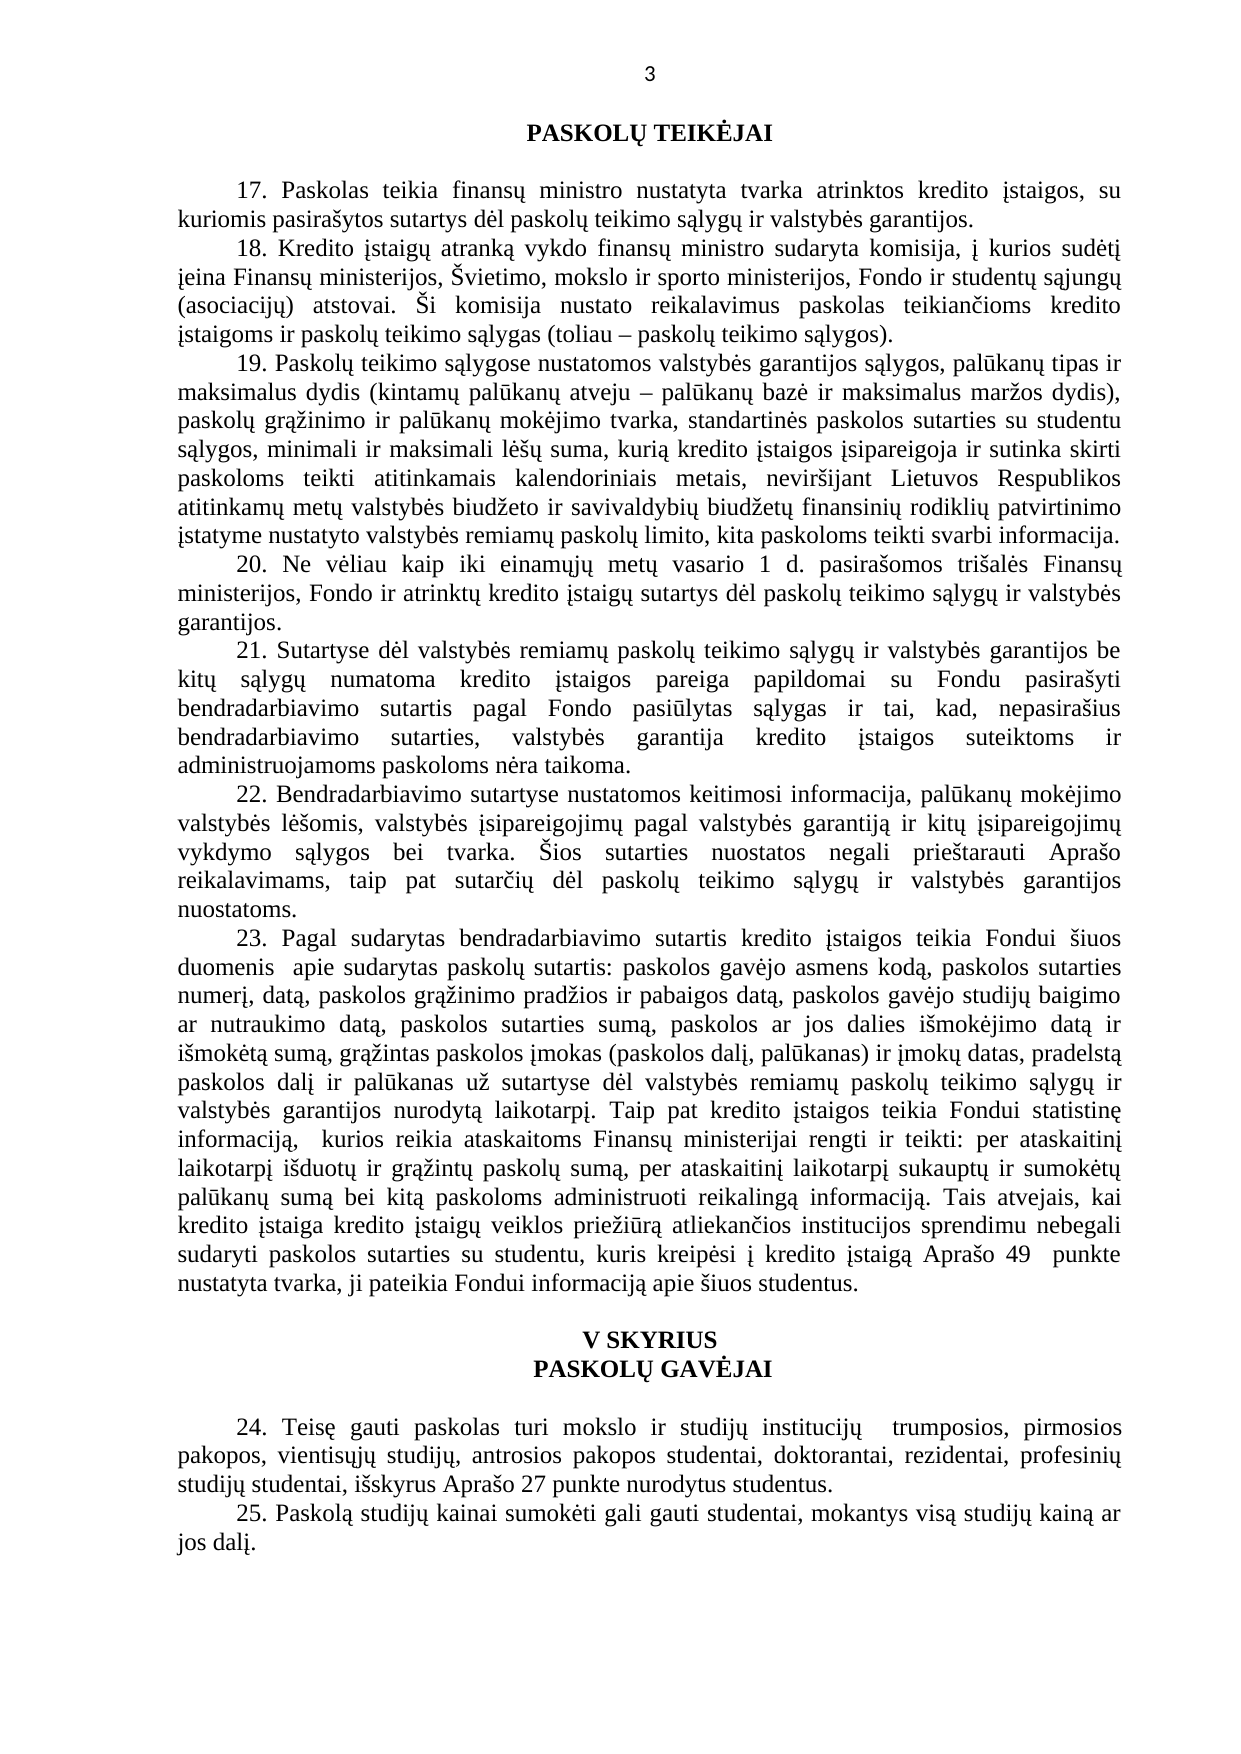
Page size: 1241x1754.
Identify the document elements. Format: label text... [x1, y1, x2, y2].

text PASKOLŲ GAVĖJAI [177, 1354, 1122, 1383]
text V SKYRIUS [177, 1326, 1122, 1354]
text 20. Ne vėliau kaip iki einamųjų metų vasario 1 d. pasirašomos trišalės Finansų ministerijos, Fondo ir atrinktų kredito įstaigų sutartys dėl paskolų teikimo sąlygų ir valstybės garantijos. [177, 549, 1122, 636]
text 21. Sutartyse dėl valstybės remiamų paskolų teikimo sąlygų ir valstybės garantijos be kitų sąlygų numatoma kredito įstaigos pareiga papildomai su Fondu pasirašyti bendradarbiavimo sutartis pagal Fondo pasiūlytas sąlygas ir tai, kad, nepasirašius bendradarbiavimo sutarties, valstybės garantija kredito įstaigos suteiktoms ir administruojamoms paskoloms nėra taikoma. [177, 636, 1122, 779]
text 17. Paskolas teikia finansų ministro nustatyta tvarka atrinktos kredito įstaigos, su kuriomis pasirašytos sutartys dėl paskolų teikimo sąlygų ir valstybės garantijos. [177, 176, 1122, 233]
text 25. Paskolą studijų kainai sumokėti gali gauti studentai, mokantys visą studijų kainą ar jos dalį. [177, 1498, 1122, 1556]
text PASKOLŲ TEIKĖJAI [177, 118, 1122, 147]
text 19. Paskolų teikimo sąlygose nustatomos valstybės garantijos sąlygos, palūkanų tipas ir maksimalus dydis (kintamų palūkanų atveju – palūkanų bazė ir maksimalus maržos dydis), paskolų grąžinimo ir palūkanų mokėjimo tvarka, standartinės paskolos sutarties su studentu sąlygos, minimali ir maksimali lėšų suma, kurią kredito įstaigos įsipareigoja ir sutinka skirti paskoloms teikti atitinkamais kalendoriniais metais, neviršijant Lietuvos Respublikos atitinkamų metų valstybės biudžeto ir savivaldybių biudžetų finansinių rodiklių patvirtinimo įstatyme nustatyto valstybės remiamų paskolų limito, kita paskoloms teikti svarbi informacija. [177, 348, 1122, 549]
text 22. Bendradarbiavimo sutartyse nustatomos keitimosi informacija, palūkanų mokėjimo valstybės lėšomis, valstybės įsipareigojimų pagal valstybės garantiją ir kitų įsipareigojimų vykdymo sąlygos bei tvarka. Šios sutarties nuostatos negali prieštarauti Aprašo reikalavimams, taip pat sutarčių dėl paskolų teikimo sąlygų ir valstybės garantijos nuostatoms. [177, 779, 1122, 923]
text 24. Teisę gauti paskolas turi mokslo ir studijų institucijų trumposios, pirmosios pakopos, vientisųjų studijų, antrosios pakopos studentai, doktorantai, rezidentai, profesinių studijų studentai, išskyrus Aprašo 27 punkte nurodytus studentus. [177, 1412, 1122, 1498]
text 23. Pagal sudarytas bendradarbiavimo sutartis kredito įstaigos teikia Fondui šiuos duomenis apie sudarytas paskolų sutartis: paskolos gavėjo asmens kodą, paskolos sutarties numerį, datą, paskolos grąžinimo pradžios ir pabaigos datą, paskolos gavėjo studijų baigimo ar nutraukimo datą, paskolos sutarties sumą, paskolos ar jos dalies išmokėjimo datą ir išmokėtą sumą, grąžintas paskolos įmokas (paskolos dalį, palūkanas) ir įmokų datas, pradelstą paskolos dalį ir palūkanas už sutartyse dėl valstybės remiamų paskolų teikimo sąlygų ir valstybės garantijos nurodytą laikotarpį. Taip pat kredito įstaigos teikia Fondui statistinę informaciją, kurios reikia ataskaitoms Finansų ministerijai rengti ir teikti: per ataskaitinį laikotarpį išduotų ir grąžintų paskolų sumą, per ataskaitinį laikotarpį sukauptų ir sumokėtų palūkanų sumą bei kitą paskoloms administruoti reikalingą informaciją. Tais atvejais, kai kredito įstaiga kredito įstaigų veiklos priežiūrą atliekančios institucijos sprendimu nebegali sudaryti paskolos sutarties su studentu, kuris kreipėsi į kredito įstaigą Aprašo 49 punkte nustatyta tvarka, ji pateikia Fondui informaciją apie šiuos studentus. [177, 923, 1122, 1297]
text 18. Kredito įstaigų atranką vykdo finansų ministro sudaryta komisija, į kurios sudėtį įeina Finansų ministerijos, Švietimo, mokslo ir sporto ministerijos, Fondo ir studentų sąjungų (asociacijų) atstovai. Ši komisija nustato reikalavimus paskolas teikiančioms kredito įstaigoms ir paskolų teikimo sąlygas (toliau – paskolų teikimo sąlygos). [177, 233, 1122, 348]
